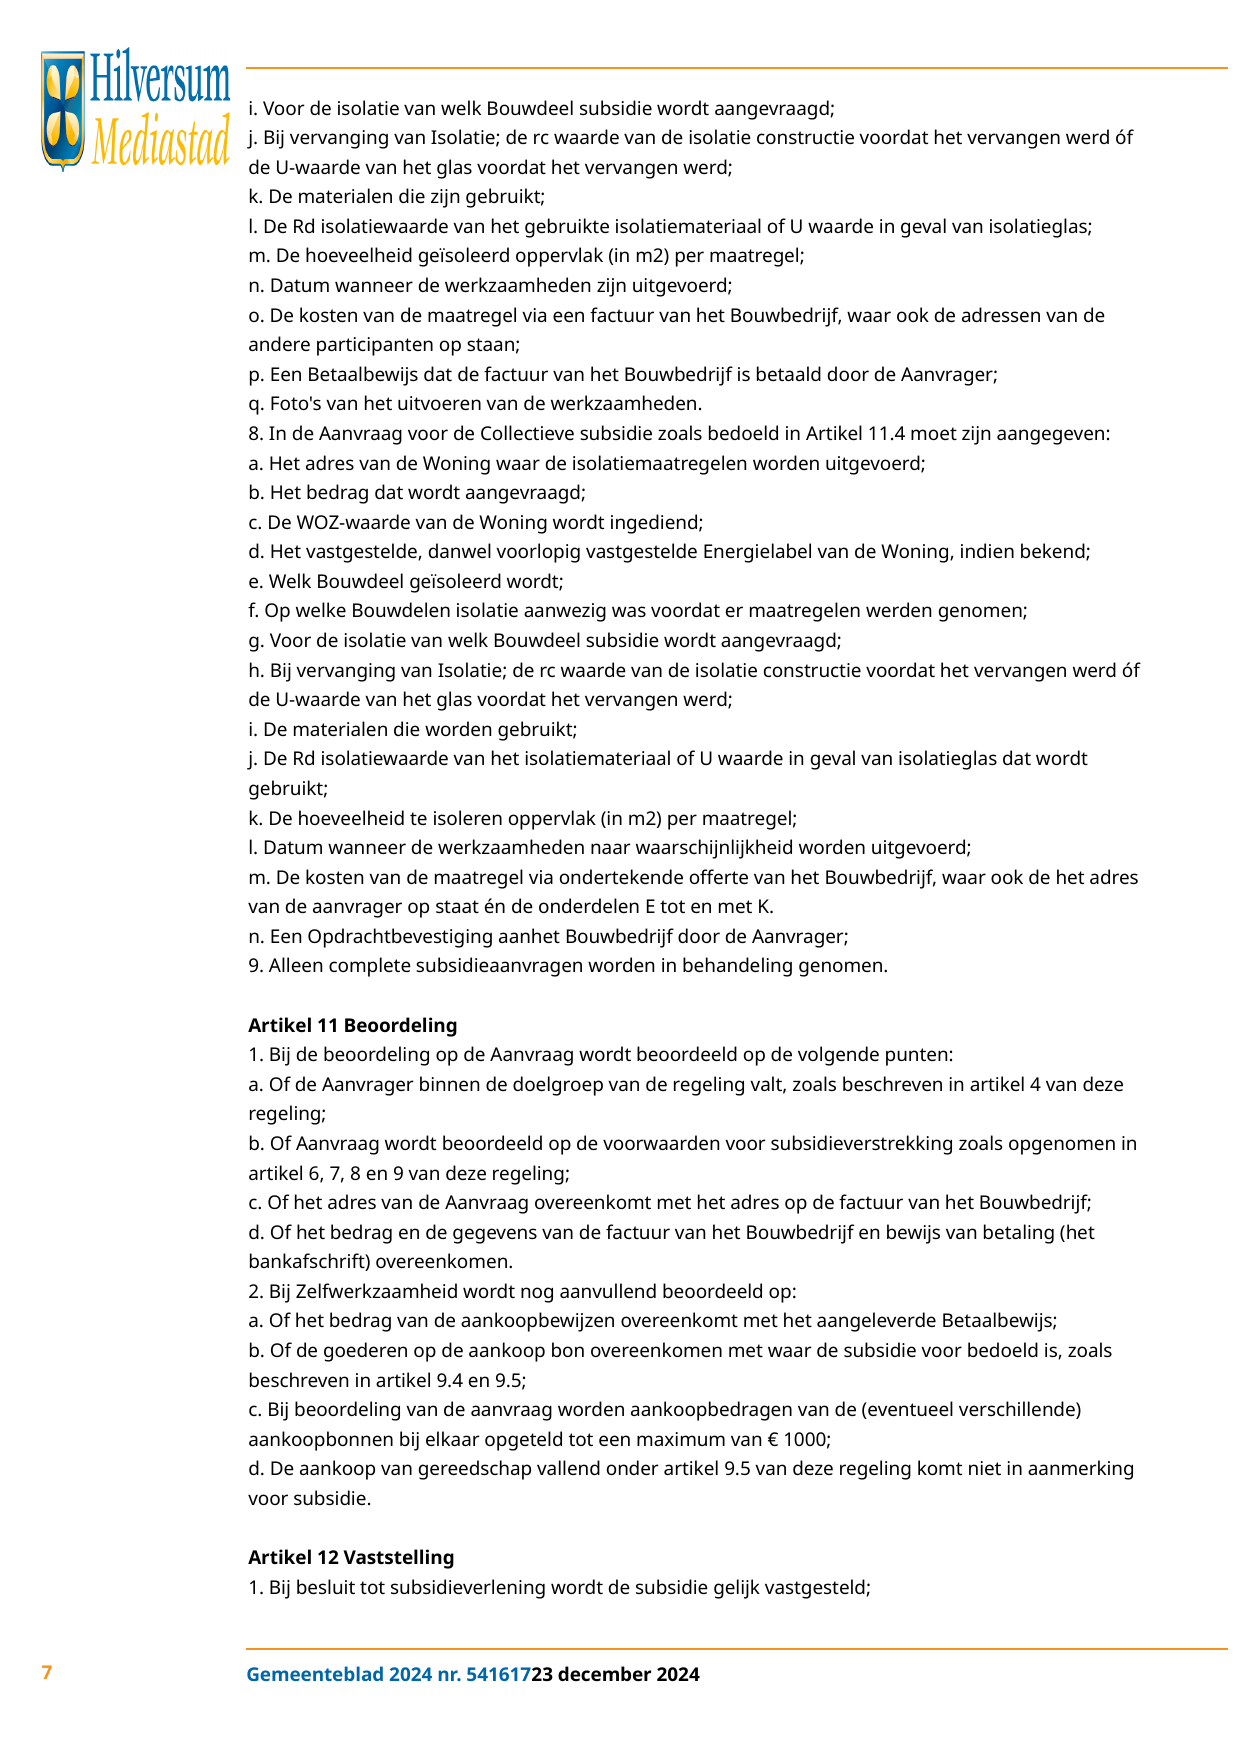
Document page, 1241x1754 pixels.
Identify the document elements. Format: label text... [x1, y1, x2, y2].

text g. Voor de isolatie van welk Bouwdeel subsidie wordt aangevraagd; [248, 627, 1152, 653]
text d. Of het bedrag en de gegevens van de factuur van het Bouwbedrijf en bewijs van betaling (het bankafschrift) overeenkomen. [248, 1219, 1152, 1274]
text j. Bij vervanging van Isolatie; de rc waarde van de isolatie constructie voordat het vervangen werd óf de U-waarde van het glas voordat het vervangen werd; [248, 124, 1152, 180]
text e. Welk Bouwdeel geïsoleerd wordt; [248, 568, 1152, 594]
text k. De hoeveelheid te isoleren oppervlak (in m2) per maatregel; [248, 805, 1152, 831]
text 2. Bij Zelfwerkzaamheid wordt nog aanvullend beoordeeld op: [248, 1278, 1152, 1304]
text k. De materialen die zijn gebruikt; [248, 183, 1152, 209]
text 9. Alleen complete subsidieaanvragen worden in behandeling genomen. [248, 953, 1152, 978]
text l. De Rd isolatiewaarde van het gebruikte isolatiemateriaal of U waarde in geval van isolatieglas; [248, 213, 1152, 239]
text 1. Bij besluit tot subsidieverlening wordt de subsidie gelijk vastgesteld; [248, 1574, 1152, 1600]
text 8. In de Aanvraag voor de Collectieve subsidie zoals bedoeld in Artikel 11.4 moet zijn aangegeven: [248, 420, 1152, 446]
text 1. Bij de beoordeling op de Aanvraag wordt beoordeeld op de volgende punten: [248, 1041, 1152, 1067]
text b. Of de goederen op de aankoop bon overeenkomen met waar de subsidie voor bedoeld is, zoals beschreven in artikel 9.4 en 9.5; [248, 1337, 1152, 1393]
text i. De materialen die worden gebruikt; [248, 716, 1152, 742]
text c. Bij beoordeling van de aanvraag worden aankoopbedragen van de (eventueel verschillende) aankoopbonnen bij elkaar opgeteld tot een maximum van € 1000; [248, 1396, 1152, 1452]
text l. Datum wanneer de werkzaamheden naar waarschijnlijkheid worden uitgevoerd; [248, 834, 1152, 860]
picture [41, 47, 231, 172]
text h. Bij vervanging van Isolatie; de rc waarde van de isolatie constructie voordat het vervangen werd óf de U-waarde van het glas voordat het vervangen werd; [248, 657, 1152, 712]
text Artikel 11 Beoordeling [248, 1012, 1152, 1038]
text i. Voor de isolatie van welk Bouwdeel subsidie wordt aangevraagd; [248, 95, 1152, 121]
text p. Een Betaalbewijs dat de factuur van het Bouwbedrijf is betaald door de Aanvrager; [248, 361, 1152, 387]
text m. De hoeveelheid geïsoleerd oppervlak (in m2) per maatregel; [248, 243, 1152, 268]
text m. De kosten van de maatregel via ondertekende offerte van het Bouwbedrijf, waar ook de het adres van de aanvrager op staat én de onderdelen E tot en met K. [248, 864, 1152, 919]
text b. Of Aanvraag wordt beoordeeld op de voorwaarden voor subsidieverstrekking zoals opgenomen in artikel 6, 7, 8 en 9 van deze regeling; [248, 1130, 1152, 1186]
text c. De WOZ-waarde van de Woning wordt ingediend; [248, 509, 1152, 535]
text d. Het vastgestelde, danwel voorlopig vastgestelde Energielabel van de Woning, indien bekend; [248, 538, 1152, 564]
text n. Datum wanneer de werkzaamheden zijn uitgevoerd; [248, 272, 1152, 298]
text n. Een Opdrachtbevestiging aanhet Bouwbedrijf door de Aanvrager; [248, 923, 1152, 949]
text q. Foto's van het uitvoeren van de werkzaamheden. [248, 391, 1152, 416]
text j. De Rd isolatiewaarde van het isolatiemateriaal of U waarde in geval van isolatieglas dat wordt gebruikt; [248, 746, 1152, 801]
text a. Of het bedrag van de aankoopbewijzen overeenkomt met het aangeleverde Betaalbewijs; [248, 1308, 1152, 1333]
text c. Of het adres van de Aanvraag overeenkomt met het adres op de factuur van het Bouwbedrijf; [248, 1189, 1152, 1215]
text o. De kosten van de maatregel via een factuur van het Bouwbedrijf, waar ook de adressen van de andere participanten op staan; [248, 302, 1152, 357]
text f. Op welke Bouwdelen isolatie aanwezig was voordat er maatregelen werden genomen; [248, 598, 1152, 623]
text d. De aankoop van gereedschap vallend onder artikel 9.5 van deze regeling komt niet in aanmerking voor subsidie. [248, 1456, 1152, 1511]
text a. Of de Aanvrager binnen de doelgroep van de regeling valt, zoals beschreven in artikel 4 van deze regeling; [248, 1071, 1152, 1126]
text a. Het adres van de Woning waar de isolatiemaatregelen worden uitgevoerd; [248, 450, 1152, 476]
text b. Het bedrag dat wordt aangevraagd; [248, 479, 1152, 505]
text Artikel 12 Vaststelling [248, 1544, 1152, 1570]
